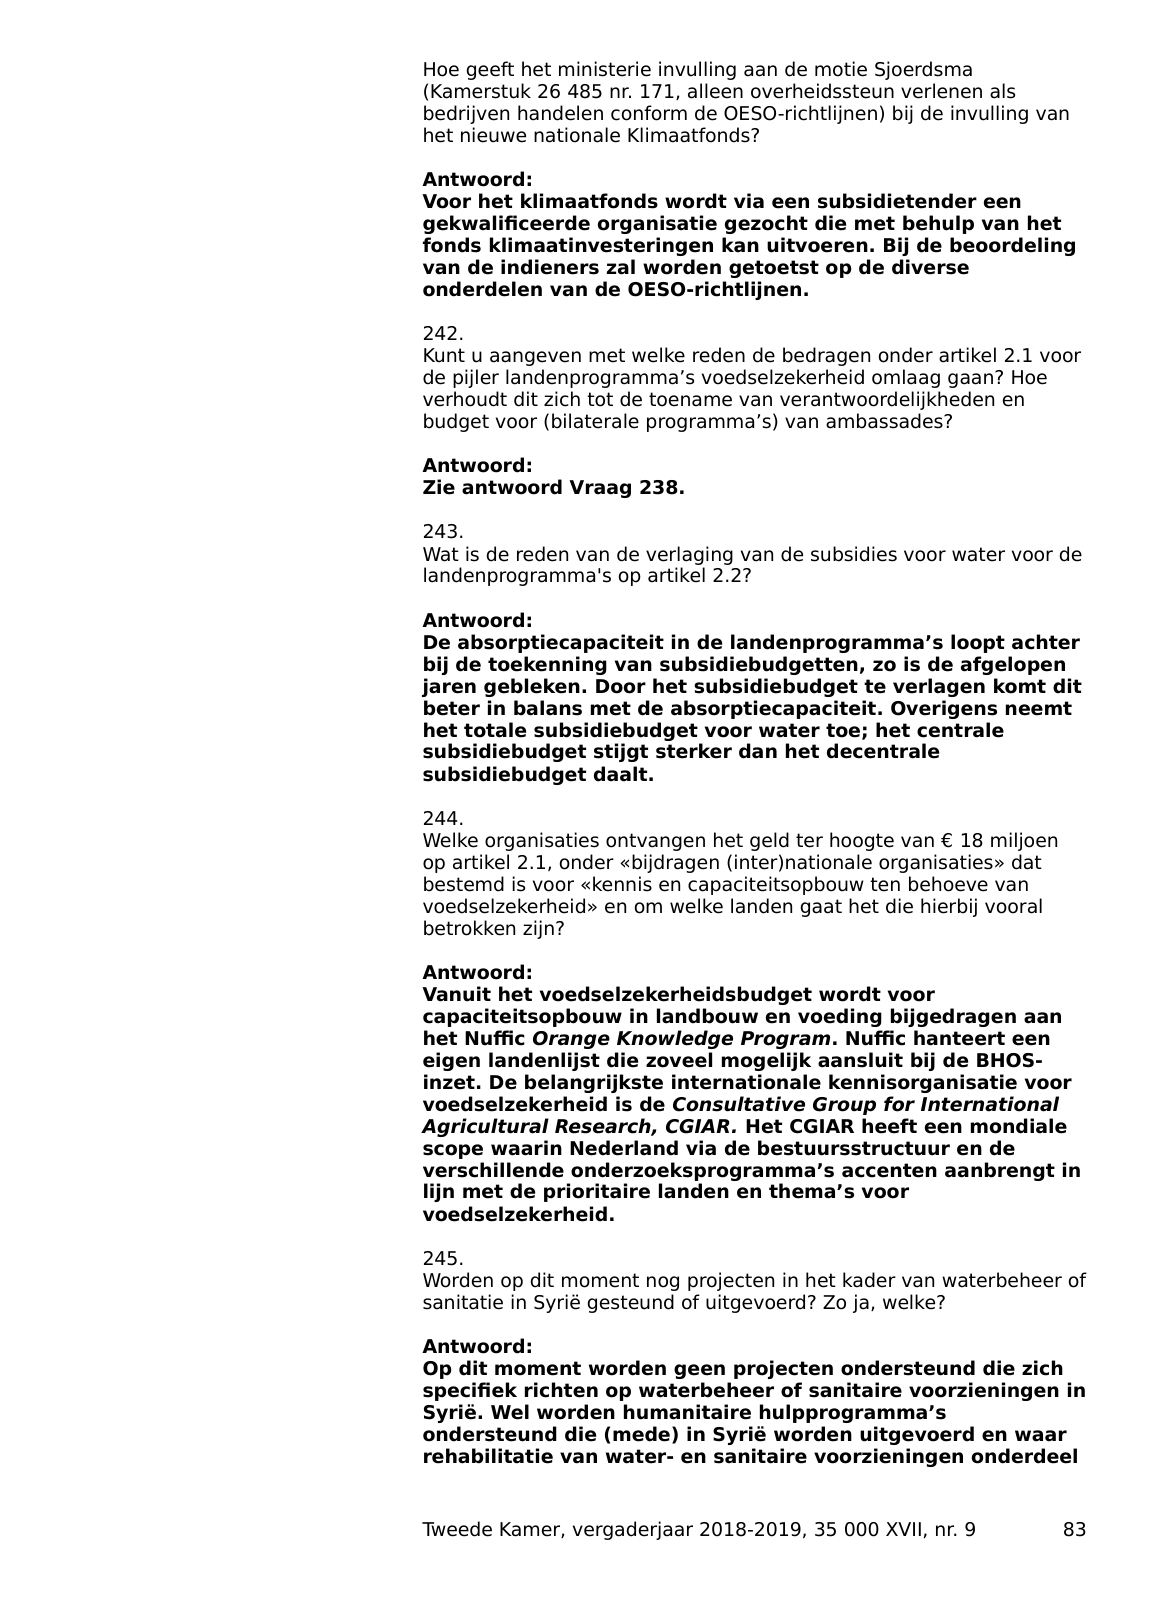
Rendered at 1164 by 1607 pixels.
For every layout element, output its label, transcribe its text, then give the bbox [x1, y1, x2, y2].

text Op dit moment worden geen projecten ondersteund die zich specifiek richten op waterbeheer of sanitaire voorzieningen in Syrië. Wel worden humanitaire hulpprogramma’s ondersteund die (mede) in Syrië worden uitgevoerd en waar rehabilitatie van water- en sanitaire voorzieningen onderdeel [422, 1358, 1087, 1468]
text Antwoord: [422, 455, 1087, 477]
text Worden op dit moment nog projecten in het kader van waterbeheer of sanitatie in Syrië gesteund of uitgevoerd? Zo ja, welke? [422, 1269, 1087, 1313]
text Zie antwoord Vraag 238. [422, 477, 1087, 499]
text Antwoord: [422, 609, 1087, 632]
text Antwoord: [422, 169, 1087, 191]
text 244. [422, 808, 1087, 829]
text Hoe geeft het ministerie invulling aan de motie Sjoerdsma (Kamerstuk 26 485 nr. 171, alleen overheidssteun verlenen als bedrijven handelen conform de OESO-richtlijnen) bij de invulling van het nieuwe nationale Klimaatfonds? [422, 59, 1087, 147]
text Antwoord: [422, 962, 1087, 984]
text Antwoord: [422, 1336, 1087, 1358]
text Wat is de reden van de verlaging van de subsidies voor water voor de landenprogramma's op artikel 2.2? [422, 543, 1087, 587]
text Welke organisaties ontvangen het geld ter hoogte van € 18 miljoen op artikel 2.1, onder «bijdragen (inter)nationale organisaties» dat bestemd is voor «kennis en capaciteitsopbouw ten behoeve van voedselzekerheid» en om welke landen gaat het die hierbij vooral betrokken zijn? [422, 829, 1087, 939]
text Vanuit het voedselzekerheidsbudget wordt voor capaciteitsopbouw in landbouw en voeding bijgedragen aan het Nuffic Orange Knowledge Program. Nuffic hanteert een eigen landenlijst die zoveel mogelijk aansluit bij de BHOS-inzet. De belangrijkste internationale kennisorganisatie voor voedselzekerheid is de Consultative Group for International Agricultural Research, CGIAR. Het CGIAR heeft een mondiale scope waarin Nederland via de bestuursstructuur en de verschillende onderzoeksprogramma’s accenten aanbrengt in lijn met de prioritaire landen en thema’s voor voedselzekerheid. [422, 984, 1087, 1225]
text 245. [422, 1248, 1087, 1269]
text 242. [422, 323, 1087, 345]
text Voor het klimaatfonds wordt via een subsidietender een gekwalificeerde organisatie gezocht die met behulp van het fonds klimaatinvesteringen kan uitvoeren. Bij de beoordeling van de indieners zal worden getoetst op de diverse onderdelen van de OESO-richtlijnen. [422, 191, 1087, 301]
text Kunt u aangeven met welke reden de bedragen onder artikel 2.1 voor de pijler landenprogramma’s voedselzekerheid omlaag gaan? Hoe verhoudt dit zich tot de toename van verantwoordelijkheden en budget voor (bilaterale programma’s) van ambassades? [422, 345, 1087, 433]
text De absorptiecapaciteit in de landenprogramma’s loopt achter bij de toekenning van subsidiebudgetten, zo is de afgelopen jaren gebleken. Door het subsidiebudget te verlagen komt dit beter in balans met de absorptiecapaciteit. Overigens neemt het totale subsidiebudget voor water toe; het centrale subsidiebudget stijgt sterker dan het decentrale subsidiebudget daalt. [422, 632, 1087, 785]
text 243. [422, 521, 1087, 543]
